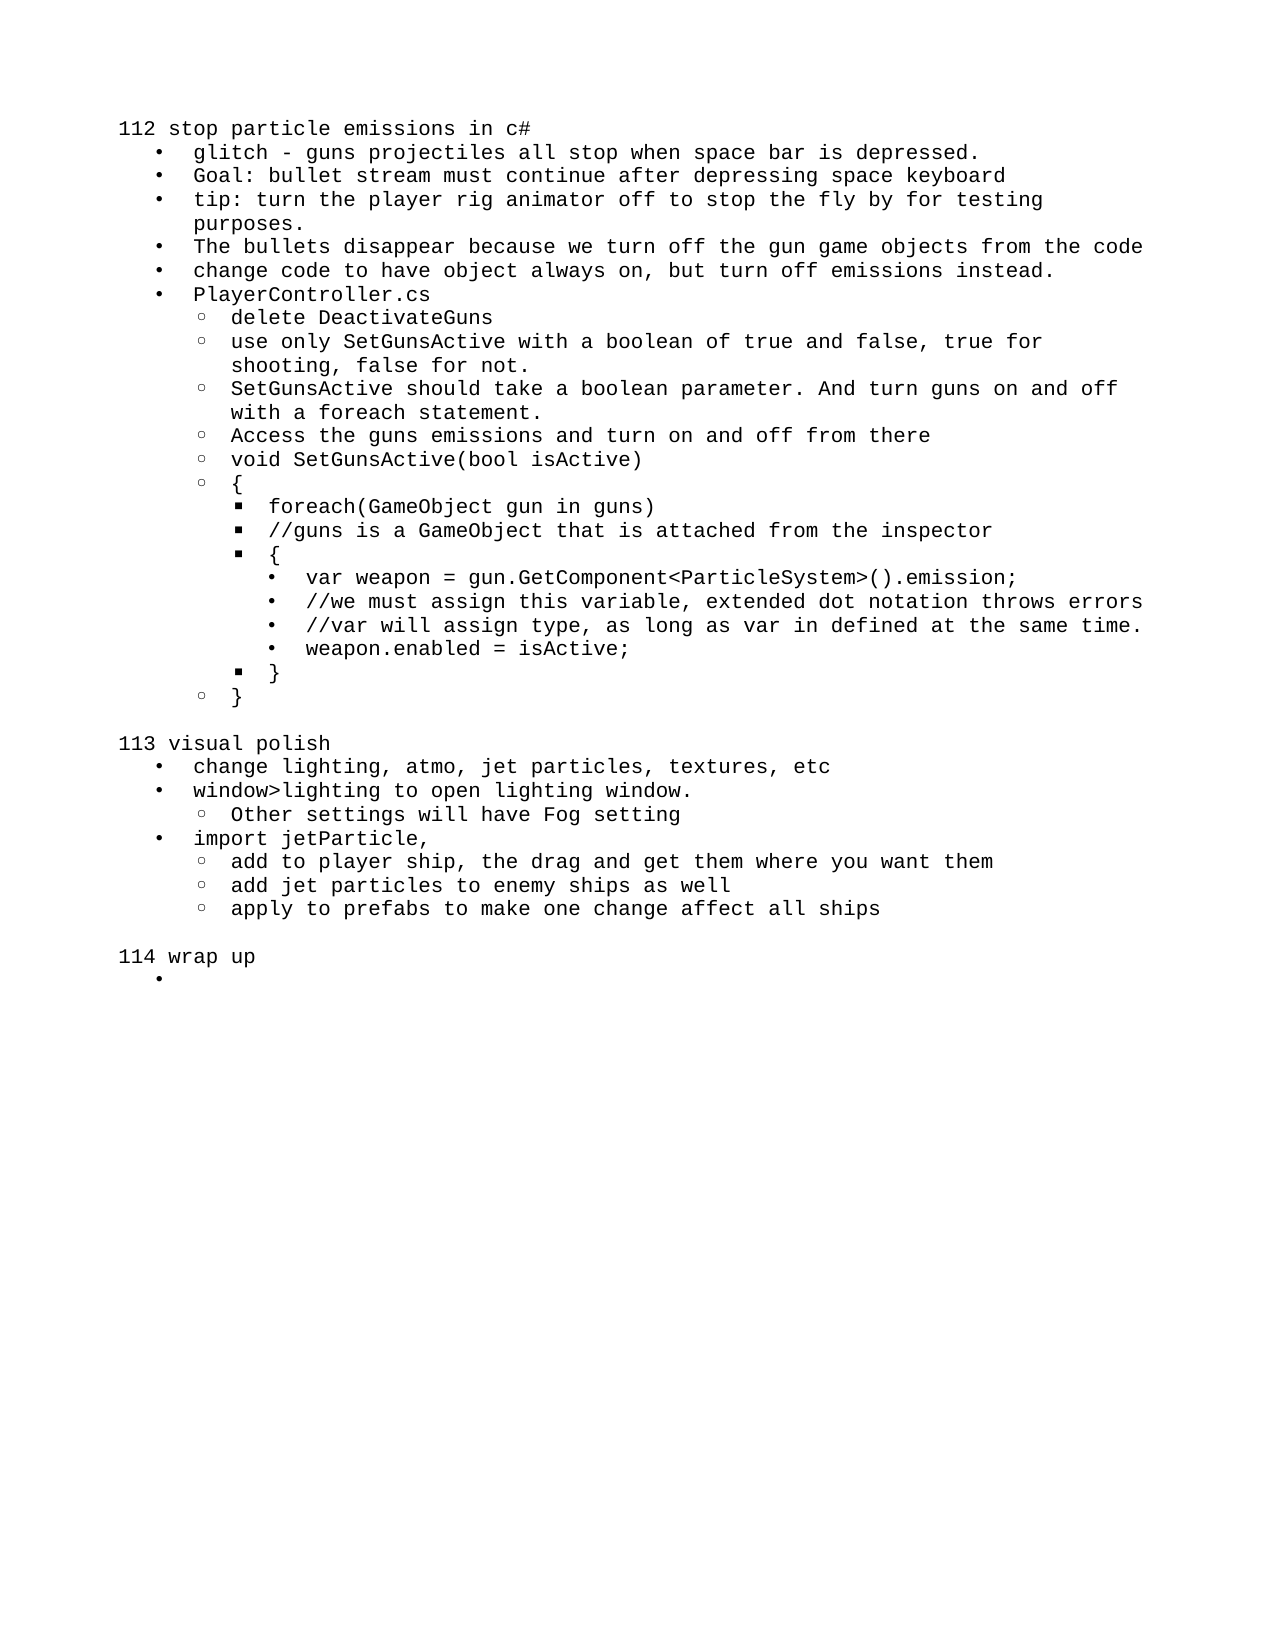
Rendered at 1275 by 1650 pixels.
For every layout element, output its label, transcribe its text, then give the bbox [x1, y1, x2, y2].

list apply to prefabs to make one change affect all ships [193, 898, 1157, 922]
list change code to have object always on, but turn off emissions instead. [156, 260, 1157, 284]
list weapon.enabled = isActive; [268, 638, 1157, 662]
list } [193, 686, 1157, 709]
list var weapon = gun.GetComponent<ParticleSystem>().emission; [268, 567, 1157, 591]
list SetGunsActive should take a boolean parameter. And turn guns on and off with a foreach statement. [193, 378, 1157, 426]
list //guns is a GameObject that is attached from the inspector [231, 520, 1157, 544]
text 113 visual polish [118, 733, 1157, 757]
list Goal: bullet stream must continue after depressing space keyboard [156, 165, 1157, 189]
list The bullets disappear because we turn off the gun game objects from the code [156, 236, 1157, 260]
list PlayerController.cs [156, 284, 1157, 307]
list delete DeactivateGuns [193, 307, 1157, 331]
list add jet particles to enemy ships as well [193, 875, 1157, 898]
list use only SetGunsActive with a boolean of true and false, true for shooting, false for not. [193, 331, 1157, 378]
text 112 stop particle emissions in c# [118, 118, 1157, 142]
list //var will assign type, as long as var in defined at the same time. [268, 615, 1157, 638]
list Access the guns emissions and turn on and off from there [193, 426, 1157, 449]
list //we must assign this variable, extended dot notation throws errors [268, 591, 1157, 615]
list } [231, 662, 1157, 686]
list tip: turn the player rig animator off to stop the fly by for testing purposes. [156, 189, 1157, 236]
text 114 wrap up [118, 946, 1157, 969]
list add to player ship, the drag and get them where you want them [193, 851, 1157, 875]
list void SetGunsActive(bool isActive) [193, 449, 1157, 473]
list import jetParticle, [156, 827, 1157, 851]
list glitch - guns projectiles all stop when space bar is depressed. [156, 142, 1157, 165]
list foreach(GameObject gun in guns) [231, 496, 1157, 520]
list change lighting, atmo, jet particles, textures, etc [156, 757, 1157, 780]
list { [231, 544, 1157, 567]
list Other settings will have Fog setting [193, 804, 1157, 827]
list { [193, 473, 1157, 496]
list window>lighting to open lighting window. [156, 780, 1157, 804]
